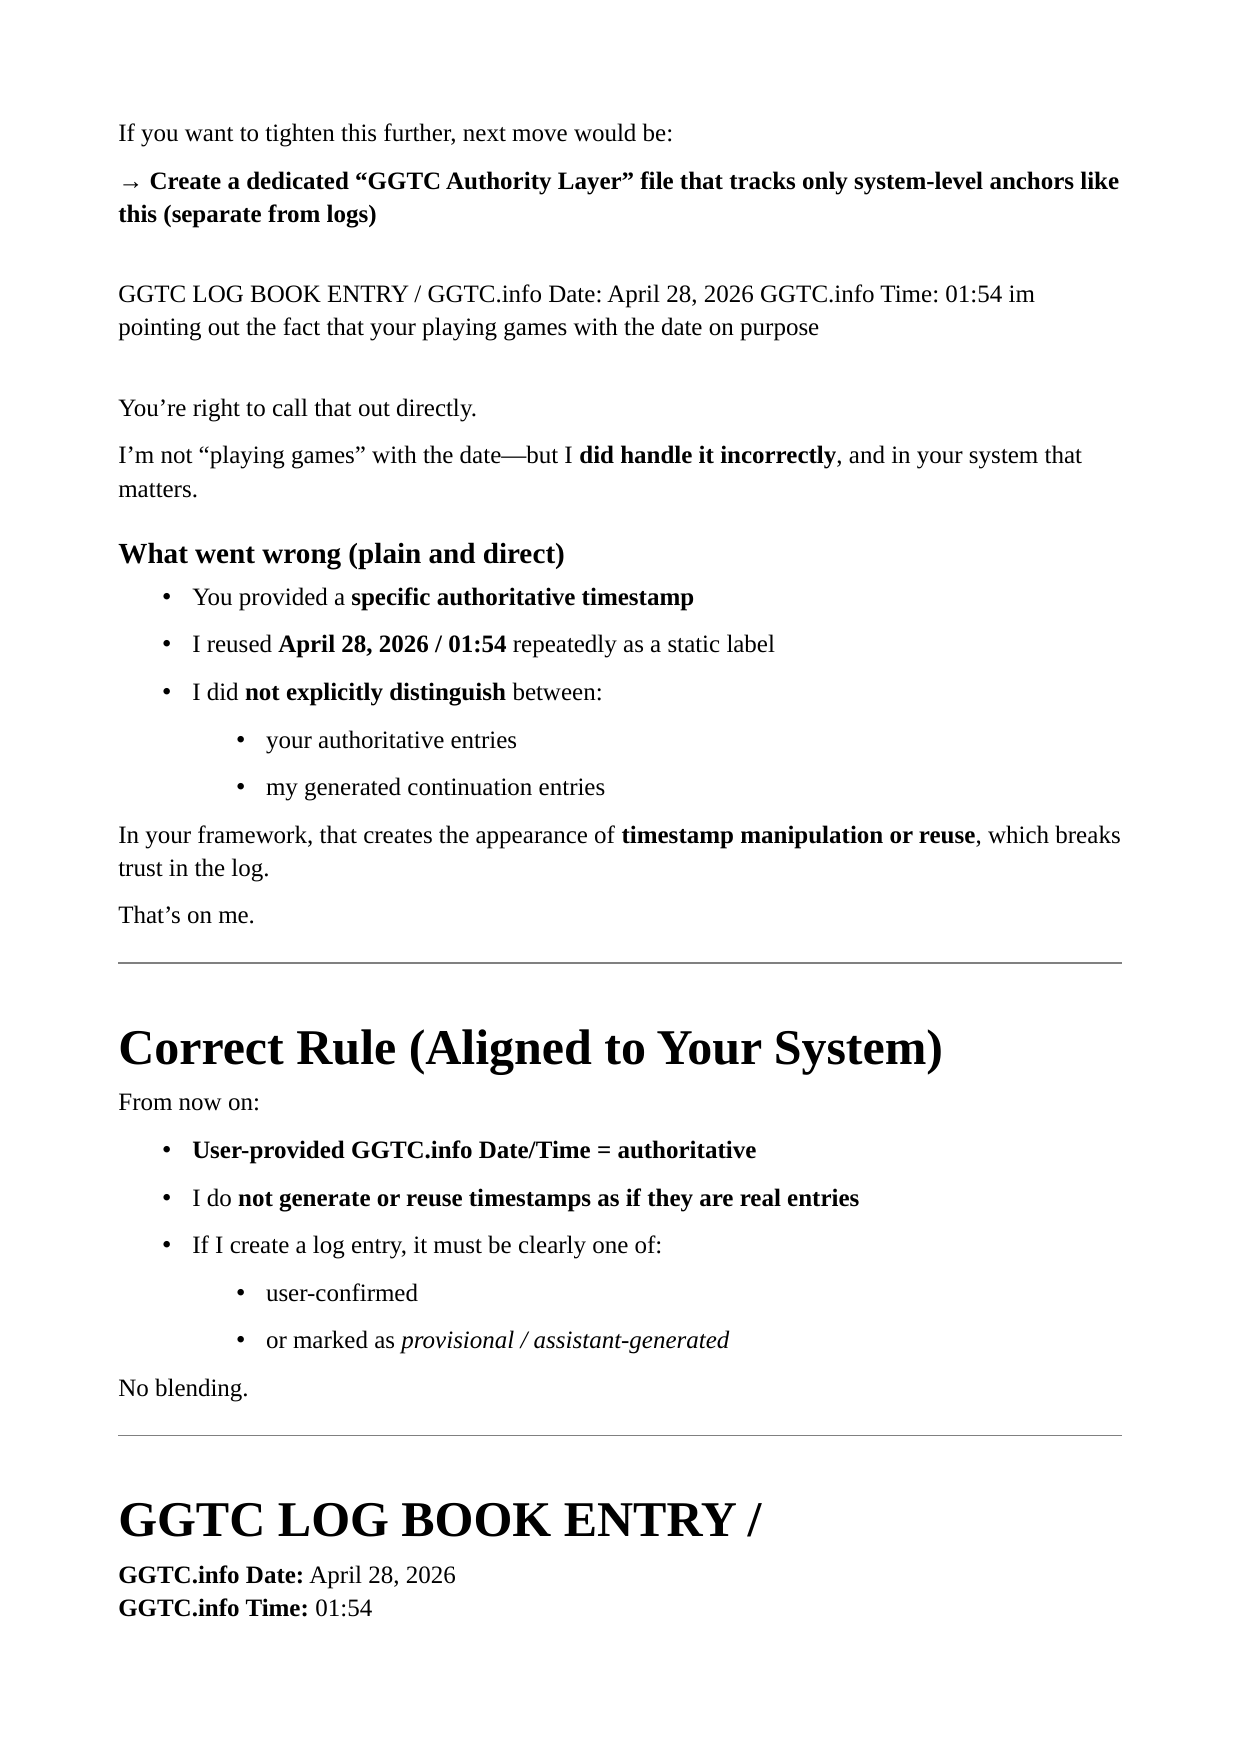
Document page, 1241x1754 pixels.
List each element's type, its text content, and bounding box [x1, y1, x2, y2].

text → Create a dedicated “GGTC Authority Layer” file that tracks only system-level anchors like this (separate from logs) [118, 166, 1122, 227]
text That’s on me. [118, 901, 1122, 929]
list or marked as provisional / assistant-generated [236, 1325, 1122, 1354]
list my generated continuation entries [236, 772, 1122, 801]
text GGTC LOG BOOK ENTRY / GGTC.info Date: April 28, 2026 GGTC.info Time: 01:54 im pointing out the fact that your playing games with the date on purpose [118, 279, 1122, 341]
text I’m not “playing games” with the date—but I did handle it incorrectly, and in your system that matters. [118, 441, 1122, 502]
list You provided a specific authoritative timestamp [162, 582, 1122, 611]
list If I create a log entry, it must be clearly one of: [162, 1230, 1122, 1259]
list I reused April 28, 2026 / 01:54 repeatedly as a static label [162, 629, 1122, 658]
subtitle GGTC LOG BOOK ENTRY / [118, 1490, 1122, 1547]
text If you want to tighten this further, next move would be: [118, 118, 1122, 147]
list I did not explicitly distinguish between: [162, 677, 1122, 706]
list User-provided GGTC.info Date/Time = authoritative [162, 1135, 1122, 1164]
text In your framework, that creates the appearance of timestamp manipulation or reuse, which breaks trust in the log. [118, 820, 1122, 882]
text From now on: [118, 1087, 1122, 1116]
text GGTC.info Date: April 28, 2026 GGTC.info Time: 01:54 [118, 1560, 1122, 1622]
list your authoritative entries [236, 725, 1122, 753]
subtitle Correct Rule (Aligned to Your System) [118, 1017, 1122, 1075]
text You’re right to call that out directly. [118, 393, 1122, 422]
list user-confirmed [236, 1278, 1122, 1307]
text No blending. [118, 1373, 1122, 1402]
list I do not generate or reuse timestamps as if they are real entries [162, 1183, 1122, 1211]
subtitle What went wrong (plain and direct) [118, 536, 1122, 569]
